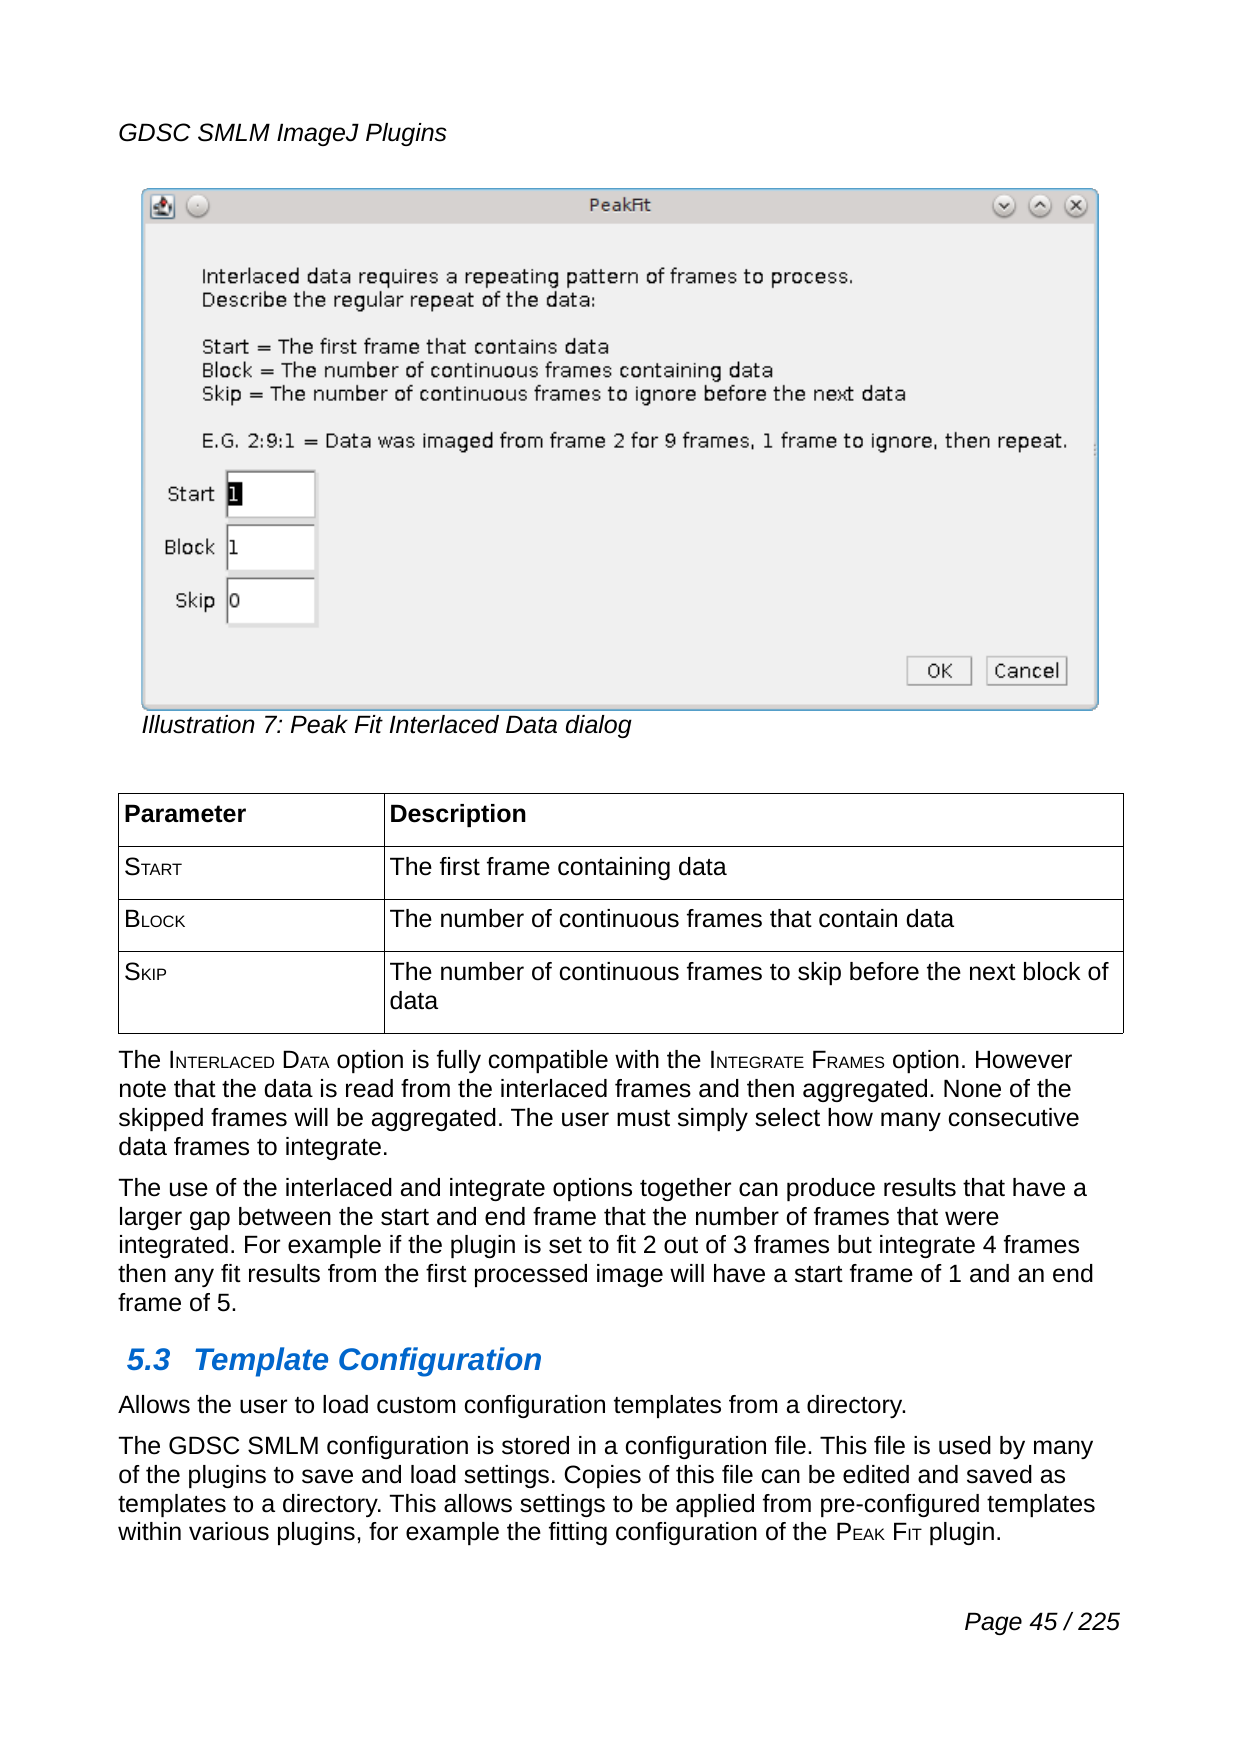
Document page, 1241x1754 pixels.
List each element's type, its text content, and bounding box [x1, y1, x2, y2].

table_cell Skip [119, 952, 384, 1033]
table_cell Start [119, 847, 384, 899]
text Illustration 7: Peak Fit Interlaced Data dialog [141, 711, 1099, 739]
text Allows the user to load custom configuration templates from a directory. [118, 1390, 1122, 1418]
table_header Parameter [119, 794, 384, 846]
table_header Description [385, 794, 1123, 846]
text The use of the interlaced and integrate options together can produce results that have a larger gap between the start and end frame that the number of frames that were integrated. For example if the plugin is set to fit 2 out of 3 frames but integrate 4 frames then any fit results from the first processed image will have a start frame of 1 and an end frame of 5. [118, 1173, 1122, 1317]
text The GDSC SMLM configuration is stored in a configuration file. This file is used by many of the plugins to save and load settings. Copies of this file can be edited and saved as templates to a directory. This allows settings to be applied from pre-configured templates within various plugins, for example the fitting configuration of the Peak Fit plugin. [118, 1431, 1122, 1546]
picture [141, 188, 1099, 711]
table_cell The number of continuous frames that contain data [385, 900, 1123, 951]
text The Interlaced Data option is fully compatible with the Integrate Frames option. However note that the data is read from the interlaced frames and then aggregated. None of the skipped frames will be aggregated. The user must simply select how many consecutive data frames to integrate. [118, 1046, 1122, 1161]
table_cell The first frame containing data [385, 847, 1123, 899]
subtitle Template Configuration [118, 1341, 1122, 1377]
table_cell The number of continuous frames to skip before the next block of data [385, 952, 1123, 1033]
table_cell Block [119, 900, 384, 951]
